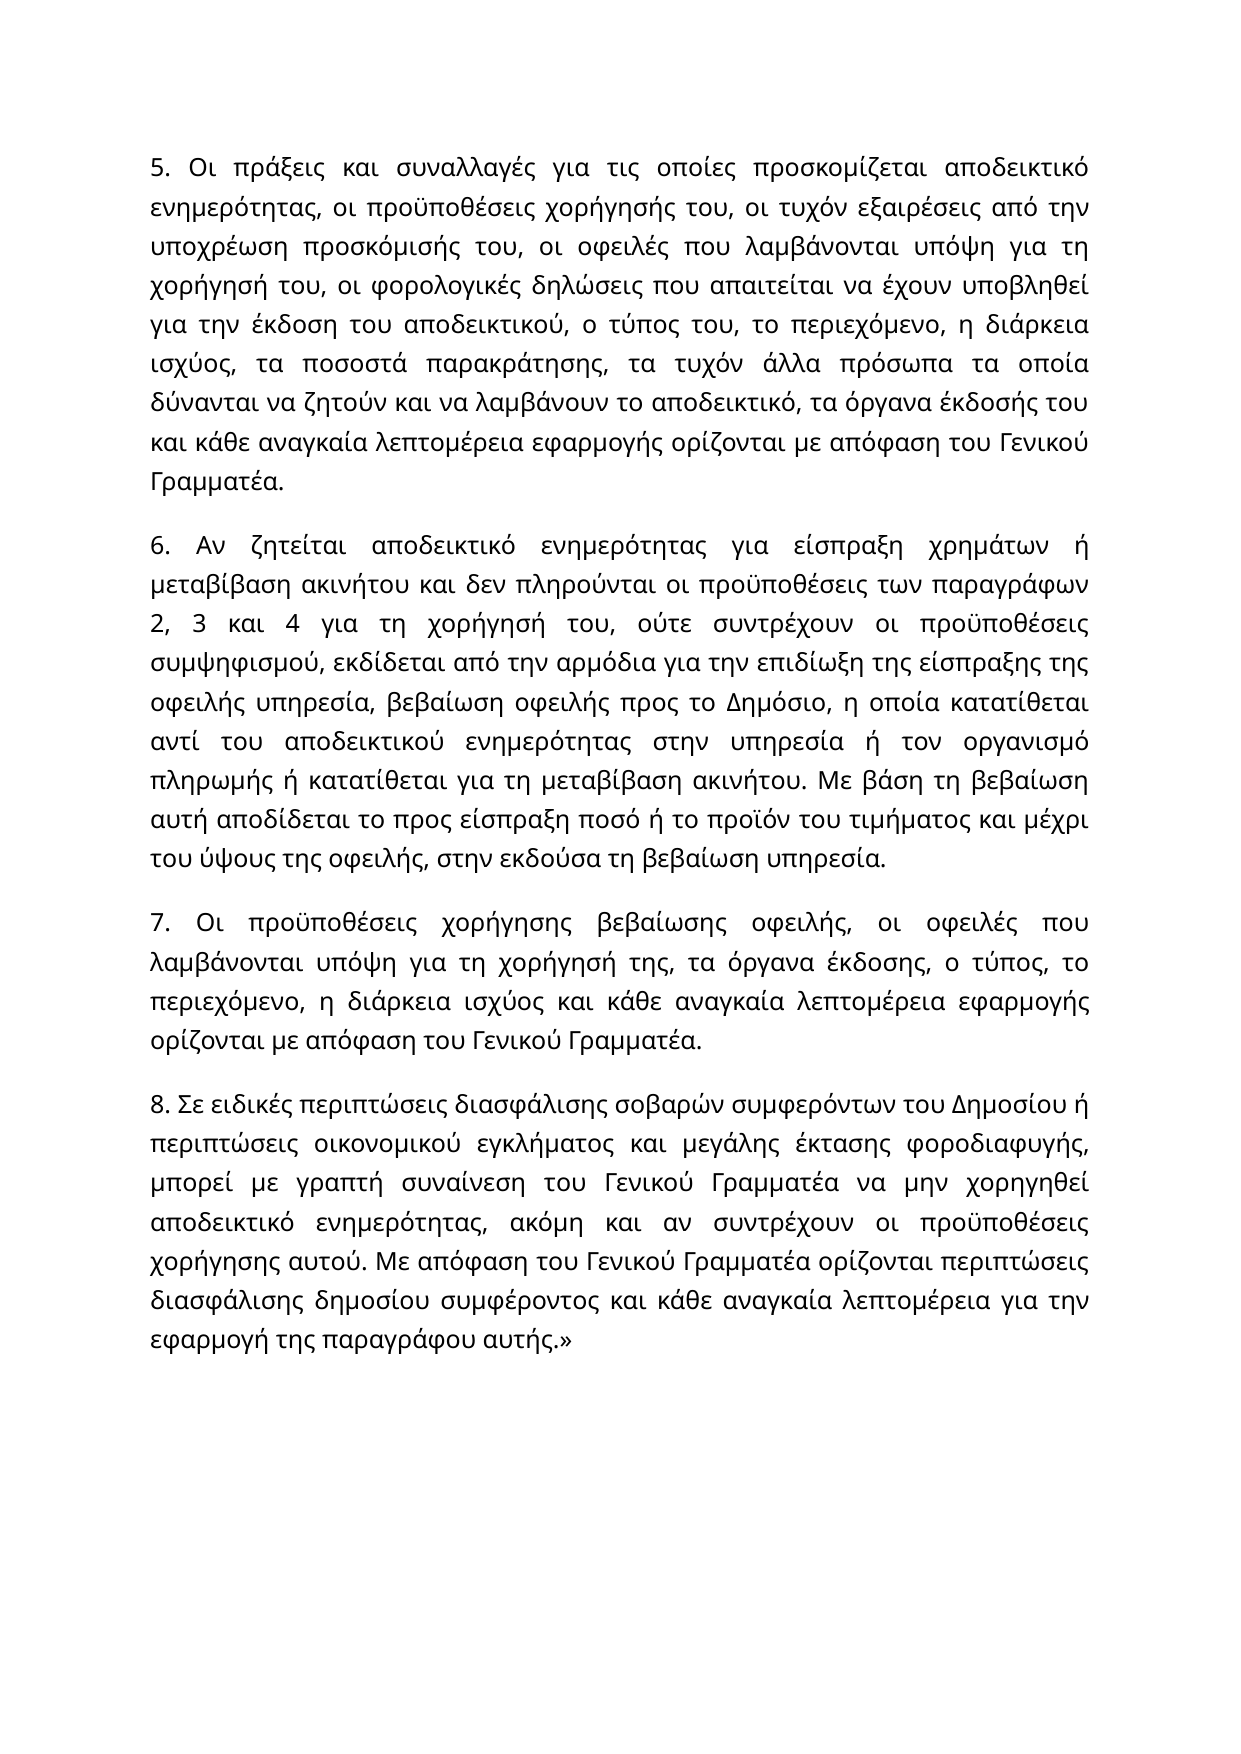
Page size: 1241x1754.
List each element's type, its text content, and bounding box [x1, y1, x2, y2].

text 5. Οι πράξεις και συναλλαγές για τις οποίες προσκομίζεται αποδεικτικό ενημερότητας, οι προϋποθέσεις χορήγησής του, οι τυχόν εξαιρέσεις από την υποχρέωση προσκόμισής του, οι οφειλές που λαμβάνονται υπόψη για τη χορήγησή του, οι φορολογικές δηλώσεις που απαιτείται να έχουν υποβληθεί για την έκδοση του αποδεικτικού, ο τύπος του, το περιεχόμενο, η διάρκεια ισχύος, τα ποσοστά παρακράτησης, τα τυχόν άλλα πρόσωπα τα οποία δύνανται να ζητούν και να λαμβάνουν το αποδεικτικό, τα όργανα έκδοσής του και κάθε αναγκαία λεπτομέρεια εφαρμογής ορίζονται με απόφαση του Γενικού Γραμματέα. [150, 150, 1090, 497]
text 6. Αν ζητείται αποδεικτικό ενημερότητας για είσπραξη χρημάτων ή μεταβίβαση ακινήτου και δεν πληρούνται οι προϋποθέσεις των παραγράφων 2, 3 και 4 για τη χορήγησή του, ούτε συντρέχουν οι προϋποθέσεις συμψηφισμού, εκδίδεται από την αρμόδια για την επιδίωξη της είσπραξης της οφειλής υπηρεσία, βεβαίωση οφειλής προς το Δημόσιο, η οποία κατατίθεται αντί του αποδεικτικού ενημερότητας στην υπηρεσία ή τον οργανισμό πληρωμής ή κατατίθεται για τη μεταβίβαση ακινήτου. Με βάση τη βεβαίωση αυτή αποδίδεται το προς είσπραξη ποσό ή το προϊόν του τιμήματος και μέχρι του ύψους της οφειλής, στην εκδούσα τη βεβαίωση υπηρεσία. [150, 527, 1090, 875]
text 8. Σε ειδικές περιπτώσεις διασφάλισης σοβαρών συμφερόντων του Δημοσίου ή περιπτώσεις οικονομικού εγκλήματος και μεγάλης έκτασης φοροδιαφυγής, μπορεί με γραπτή συναίνεση του Γενικού Γραμματέα να μην χορηγηθεί αποδεικτικό ενημερότητας, ακόμη και αν συντρέχουν οι προϋποθέσεις χορήγησης αυτού. Με απόφαση του Γενικού Γραμματέα ορίζονται περιπτώσεις διασφάλισης δημοσίου συμφέροντος και κάθε αναγκαία λεπτομέρεια για την εφαρμογή της παραγράφου αυτής.» [150, 1087, 1090, 1356]
text 7. Οι προϋποθέσεις χορήγησης βεβαίωσης οφειλής, οι οφειλές που λαμβάνονται υπόψη για τη χορήγησή της, τα όργανα έκδοσης, ο τύπος, το περιεχόμενο, η διάρκεια ισχύος και κάθε αναγκαία λεπτομέρεια εφαρμογής ορίζονται με απόφαση του Γενικού Γραμματέα. [150, 905, 1090, 1057]
